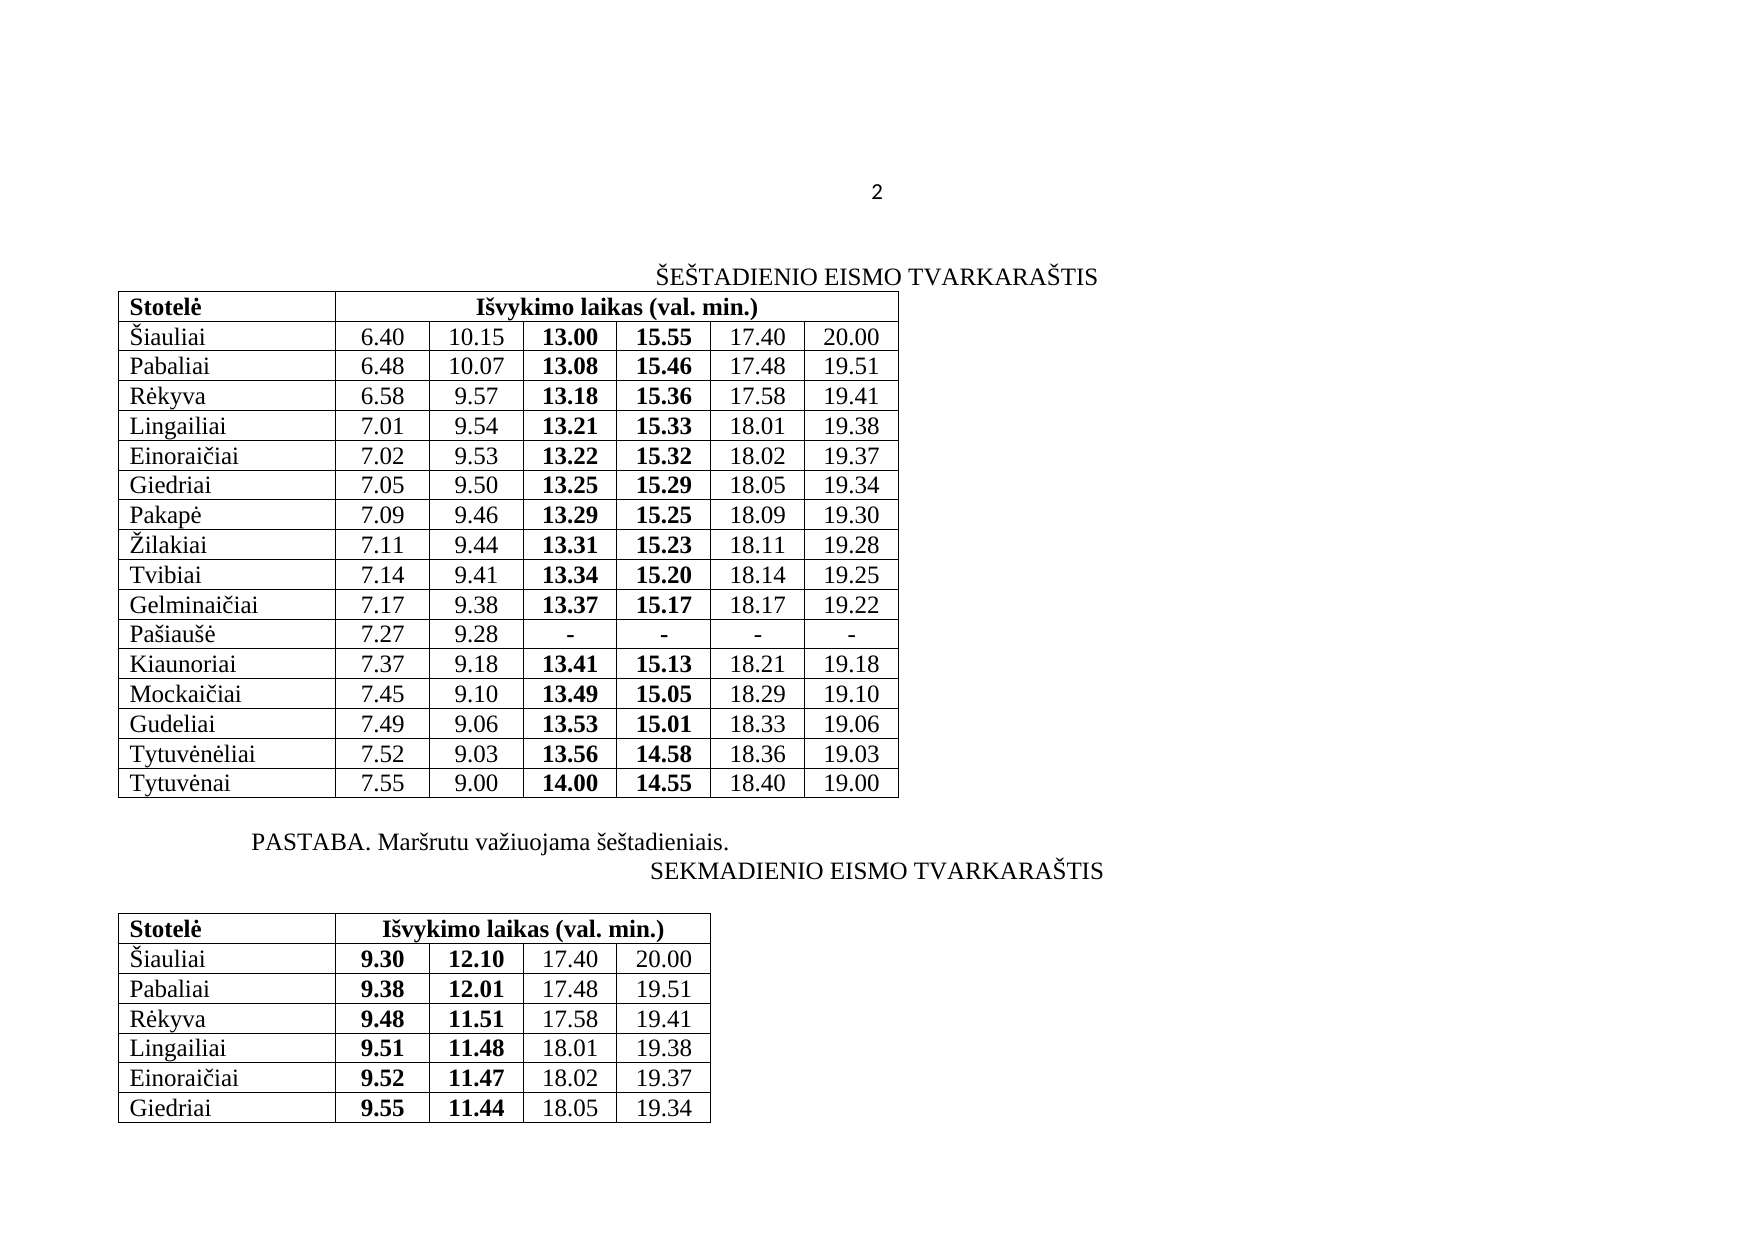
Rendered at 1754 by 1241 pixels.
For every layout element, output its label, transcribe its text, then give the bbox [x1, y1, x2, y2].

table_cell 18.14 [711, 560, 804, 589]
text SEKMADIENIO EISMO TVARKARAŠTIS [118, 856, 1636, 884]
table_cell 7.37 [336, 649, 429, 678]
table_cell 17.40 [711, 322, 804, 350]
table_cell 19.10 [805, 679, 898, 708]
table_cell Pašiaušė [119, 620, 335, 648]
table_cell 18.01 [524, 1034, 616, 1062]
table_cell 9.52 [336, 1063, 429, 1092]
table_cell 15.25 [617, 500, 710, 529]
table_cell 9.44 [430, 530, 523, 559]
table_cell 18.02 [711, 441, 804, 469]
table_header Stotelė [119, 914, 335, 943]
table_cell 19.37 [617, 1063, 710, 1092]
table_cell 9.54 [430, 411, 523, 440]
table_cell 13.37 [524, 590, 616, 618]
table_cell 7.14 [336, 560, 429, 589]
table_cell 9.57 [430, 381, 523, 410]
table_cell 14.58 [617, 739, 710, 767]
table_cell Lingailiai [119, 1034, 335, 1062]
table_cell Pabaliai [119, 351, 335, 380]
table_cell 14.00 [524, 769, 616, 797]
table_cell Šiauliai [119, 322, 335, 350]
table_cell 13.25 [524, 471, 616, 499]
table_cell 15.46 [617, 351, 710, 380]
table_cell Žilakiai [119, 530, 335, 559]
table_cell 11.47 [430, 1063, 523, 1092]
text PASTABA. Maršrutu važiuojama šeštadieniais. [118, 827, 1636, 856]
table_cell 7.11 [336, 530, 429, 559]
table_cell 19.18 [805, 649, 898, 678]
table_cell 19.34 [617, 1093, 710, 1122]
table_cell 15.01 [617, 709, 710, 738]
table_cell 15.32 [617, 441, 710, 469]
table_cell 19.00 [805, 769, 898, 797]
table_cell 7.01 [336, 411, 429, 440]
table_header Stotelė [119, 292, 335, 321]
table_cell 19.25 [805, 560, 898, 589]
table_cell 6.48 [336, 351, 429, 380]
table_cell 9.30 [336, 944, 429, 973]
table_cell 18.21 [711, 649, 804, 678]
table_cell 17.48 [524, 974, 616, 1003]
table_cell 18.05 [524, 1093, 616, 1122]
table_cell Tvibiai [119, 560, 335, 589]
table_cell 19.41 [617, 1004, 710, 1032]
table_cell 19.34 [805, 471, 898, 499]
table_cell 17.58 [711, 381, 804, 410]
table_cell 15.17 [617, 590, 710, 618]
table_cell 13.00 [524, 322, 616, 350]
table_cell 14.55 [617, 769, 710, 797]
table_cell 11.51 [430, 1004, 523, 1032]
table_cell Rėkyva [119, 381, 335, 410]
table_cell 18.29 [711, 679, 804, 708]
table_cell Einoraičiai [119, 1063, 335, 1092]
table_cell 9.46 [430, 500, 523, 529]
table_cell 13.49 [524, 679, 616, 708]
table_header Išvykimo laikas (val. min.) [336, 914, 710, 943]
table_cell 9.48 [336, 1004, 429, 1032]
table_cell Einoraičiai [119, 441, 335, 469]
table_cell 15.05 [617, 679, 710, 708]
table_cell 19.22 [805, 590, 898, 618]
table_cell Giedriai [119, 471, 335, 499]
table_cell Tytuvėnai [119, 769, 335, 797]
table_cell 13.21 [524, 411, 616, 440]
table_cell - [805, 620, 898, 648]
table_cell 15.23 [617, 530, 710, 559]
table_cell 11.48 [430, 1034, 523, 1062]
table_cell 9.53 [430, 441, 523, 469]
table_cell 9.38 [430, 590, 523, 618]
table_cell 18.33 [711, 709, 804, 738]
table_cell 7.49 [336, 709, 429, 738]
table_cell 19.51 [617, 974, 710, 1003]
table_cell 15.55 [617, 322, 710, 350]
table_cell 18.02 [524, 1063, 616, 1092]
table_cell Gudeliai [119, 709, 335, 738]
table_cell 19.37 [805, 441, 898, 469]
table_cell - [711, 620, 804, 648]
table_cell 13.41 [524, 649, 616, 678]
table_cell Šiauliai [119, 944, 335, 973]
table_cell 9.51 [336, 1034, 429, 1062]
table_cell 18.17 [711, 590, 804, 618]
table_cell 9.06 [430, 709, 523, 738]
table_cell 9.50 [430, 471, 523, 499]
table_cell 9.10 [430, 679, 523, 708]
table_cell 13.18 [524, 381, 616, 410]
table_cell 7.09 [336, 500, 429, 529]
table_cell 9.18 [430, 649, 523, 678]
table_cell Mockaičiai [119, 679, 335, 708]
table_cell 19.38 [805, 411, 898, 440]
table_cell 15.20 [617, 560, 710, 589]
table_cell 13.56 [524, 739, 616, 767]
table_cell 13.22 [524, 441, 616, 469]
table_cell Tytuvėnėliai [119, 739, 335, 767]
table_cell 15.36 [617, 381, 710, 410]
table_cell 18.01 [711, 411, 804, 440]
table_cell 13.08 [524, 351, 616, 380]
table_cell 7.52 [336, 739, 429, 767]
table_cell 13.53 [524, 709, 616, 738]
table_cell 6.58 [336, 381, 429, 410]
table_cell 15.33 [617, 411, 710, 440]
table_cell 9.55 [336, 1093, 429, 1122]
table_cell 13.29 [524, 500, 616, 529]
table_cell 20.00 [617, 944, 710, 973]
table_cell 13.31 [524, 530, 616, 559]
table_cell 10.15 [430, 322, 523, 350]
table_cell 7.55 [336, 769, 429, 797]
table_cell 18.05 [711, 471, 804, 499]
table_cell 18.09 [711, 500, 804, 529]
table_cell 7.27 [336, 620, 429, 648]
table_cell 7.05 [336, 471, 429, 499]
table_cell Giedriai [119, 1093, 335, 1122]
table_cell Rėkyva [119, 1004, 335, 1032]
table_cell 18.40 [711, 769, 804, 797]
table_cell 19.41 [805, 381, 898, 410]
table_cell 19.28 [805, 530, 898, 559]
table_cell 9.03 [430, 739, 523, 767]
table_cell 9.28 [430, 620, 523, 648]
table_cell 18.36 [711, 739, 804, 767]
table_cell 15.13 [617, 649, 710, 678]
table_cell - [524, 620, 616, 648]
table_cell Lingailiai [119, 411, 335, 440]
table_cell 10.07 [430, 351, 523, 380]
table_cell 9.00 [430, 769, 523, 797]
table_cell 7.02 [336, 441, 429, 469]
table_cell Pabaliai [119, 974, 335, 1003]
table_cell 20.00 [805, 322, 898, 350]
table_cell 6.40 [336, 322, 429, 350]
table_cell Kiaunoriai [119, 649, 335, 678]
table_cell 15.29 [617, 471, 710, 499]
table_cell Pakapė [119, 500, 335, 529]
table_cell 7.45 [336, 679, 429, 708]
table_cell 12.01 [430, 974, 523, 1003]
table_cell 12.10 [430, 944, 523, 973]
table_cell 9.41 [430, 560, 523, 589]
table_cell 7.17 [336, 590, 429, 618]
table_cell 19.03 [805, 739, 898, 767]
table_cell - [617, 620, 710, 648]
table_cell 19.06 [805, 709, 898, 738]
table_cell 9.38 [336, 974, 429, 1003]
table_cell 11.44 [430, 1093, 523, 1122]
table_cell 19.30 [805, 500, 898, 529]
table_cell 19.38 [617, 1034, 710, 1062]
table_cell 17.48 [711, 351, 804, 380]
table_cell 13.34 [524, 560, 616, 589]
table_header Išvykimo laikas (val. min.) [336, 292, 898, 321]
table_cell 17.58 [524, 1004, 616, 1032]
table_cell Gelminaičiai [119, 590, 335, 618]
table_cell 18.11 [711, 530, 804, 559]
text ŠEŠTADIENIO EISMO TVARKARAŠTIS [118, 262, 1636, 291]
table_cell 19.51 [805, 351, 898, 380]
table_cell 17.40 [524, 944, 616, 973]
